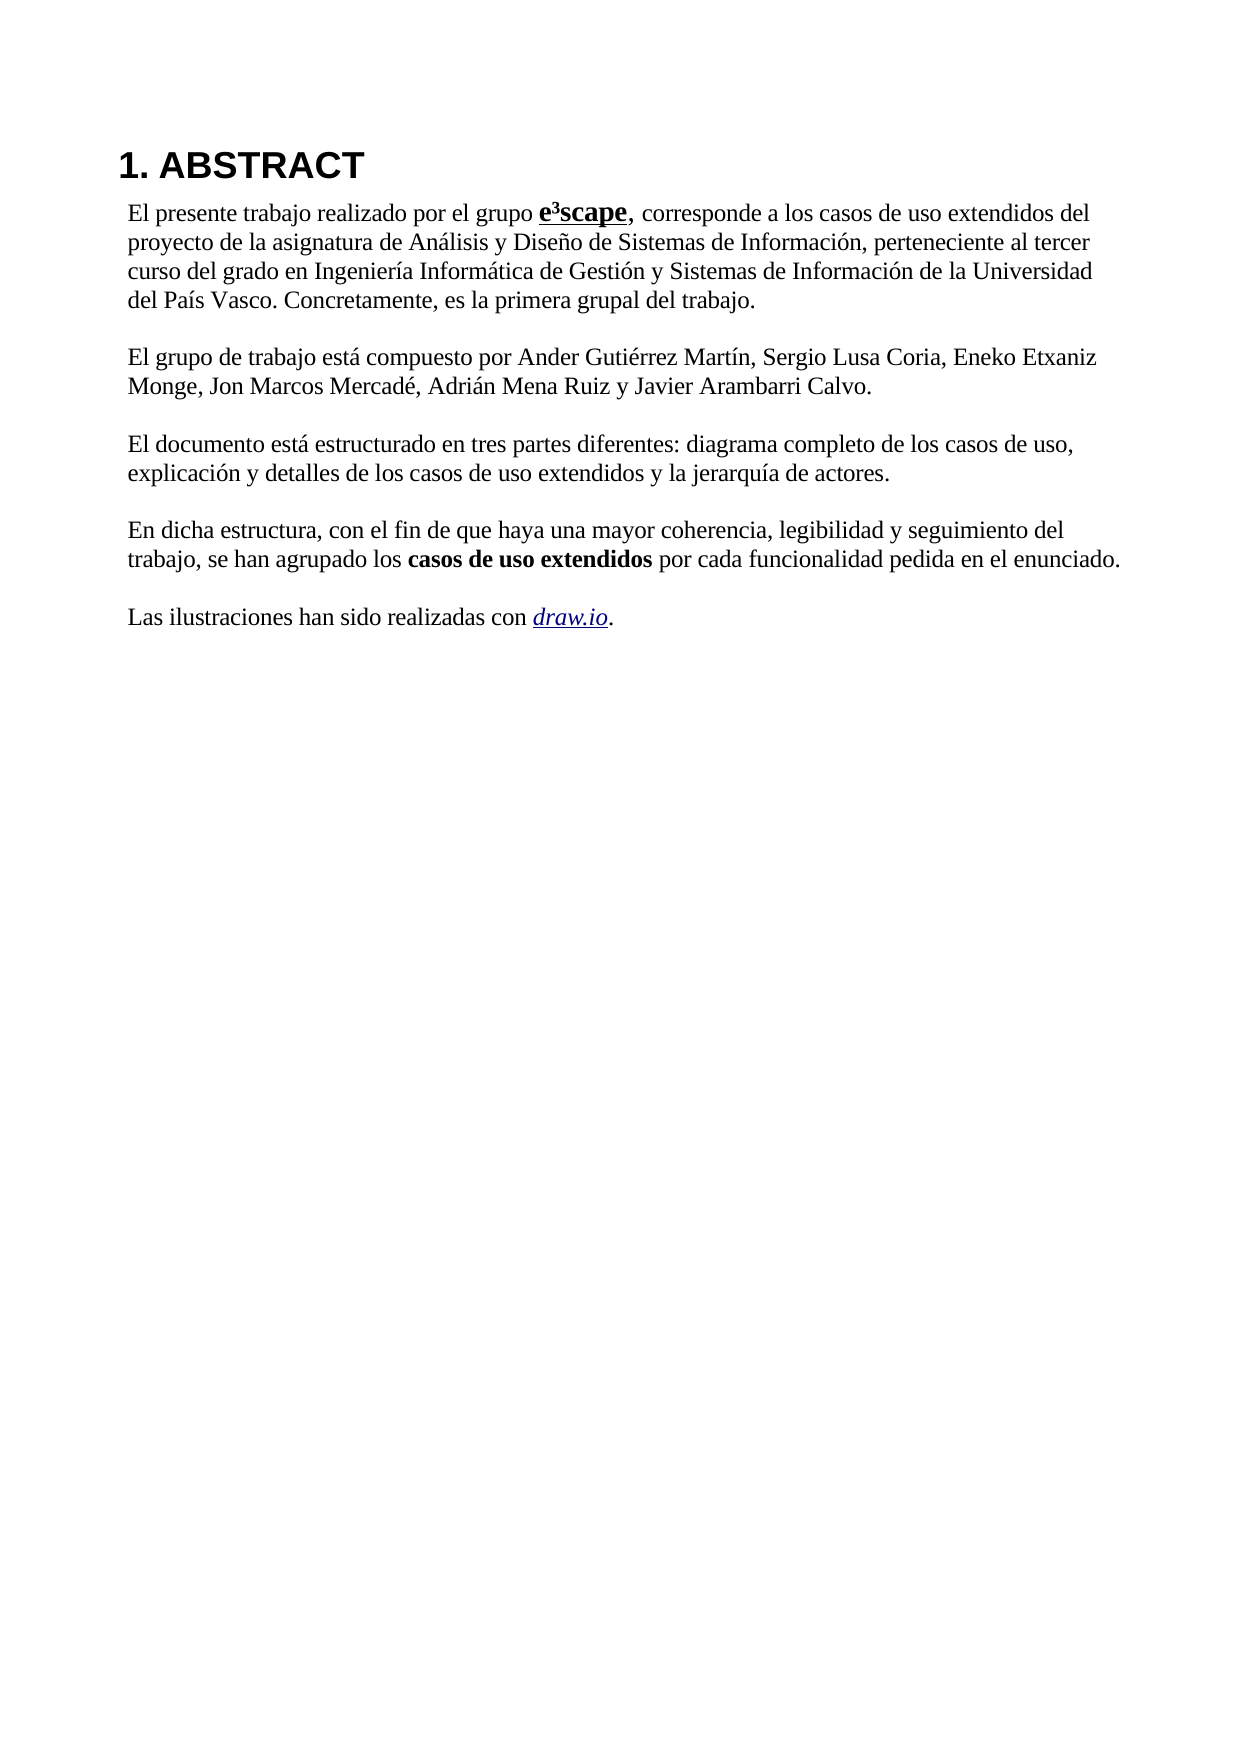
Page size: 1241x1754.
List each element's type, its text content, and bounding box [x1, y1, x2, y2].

text El presente trabajo realizado por el grupo e³scape, corresponde a los casos de uso extendidos del proyecto de la asignatura de Análisis y Diseño de Sistemas de Información, perteneciente al tercer curso del grado en Ingeniería Informática de Gestión y Sistemas de Información de la Universidad del País Vasco. Concretamente, es la primera grupal del trabajo. [127, 199, 1122, 314]
text Las ilustraciones han sido realizadas con draw.io. [127, 602, 1122, 631]
subtitle 1. ABSTRACT [118, 143, 1122, 186]
text En dicha estructura, con el fin de que haya una mayor coherencia, legibilidad y seguimiento del trabajo, se han agrupado los casos de uso extendidos por cada funcionalidad pedida en el enunciado. [127, 516, 1122, 573]
text El grupo de trabajo está compuesto por Ander Gutiérrez Martín, Sergio Lusa Coria, Eneko Etxaniz Monge, Jon Marcos Mercadé, Adrián Mena Ruiz y Javier Arambarri Calvo. [127, 343, 1122, 400]
text El documento está estructurado en tres partes diferentes: diagrama completo de los casos de uso, explicación y detalles de los casos de uso extendidos y la jerarquía de actores. [127, 429, 1122, 487]
